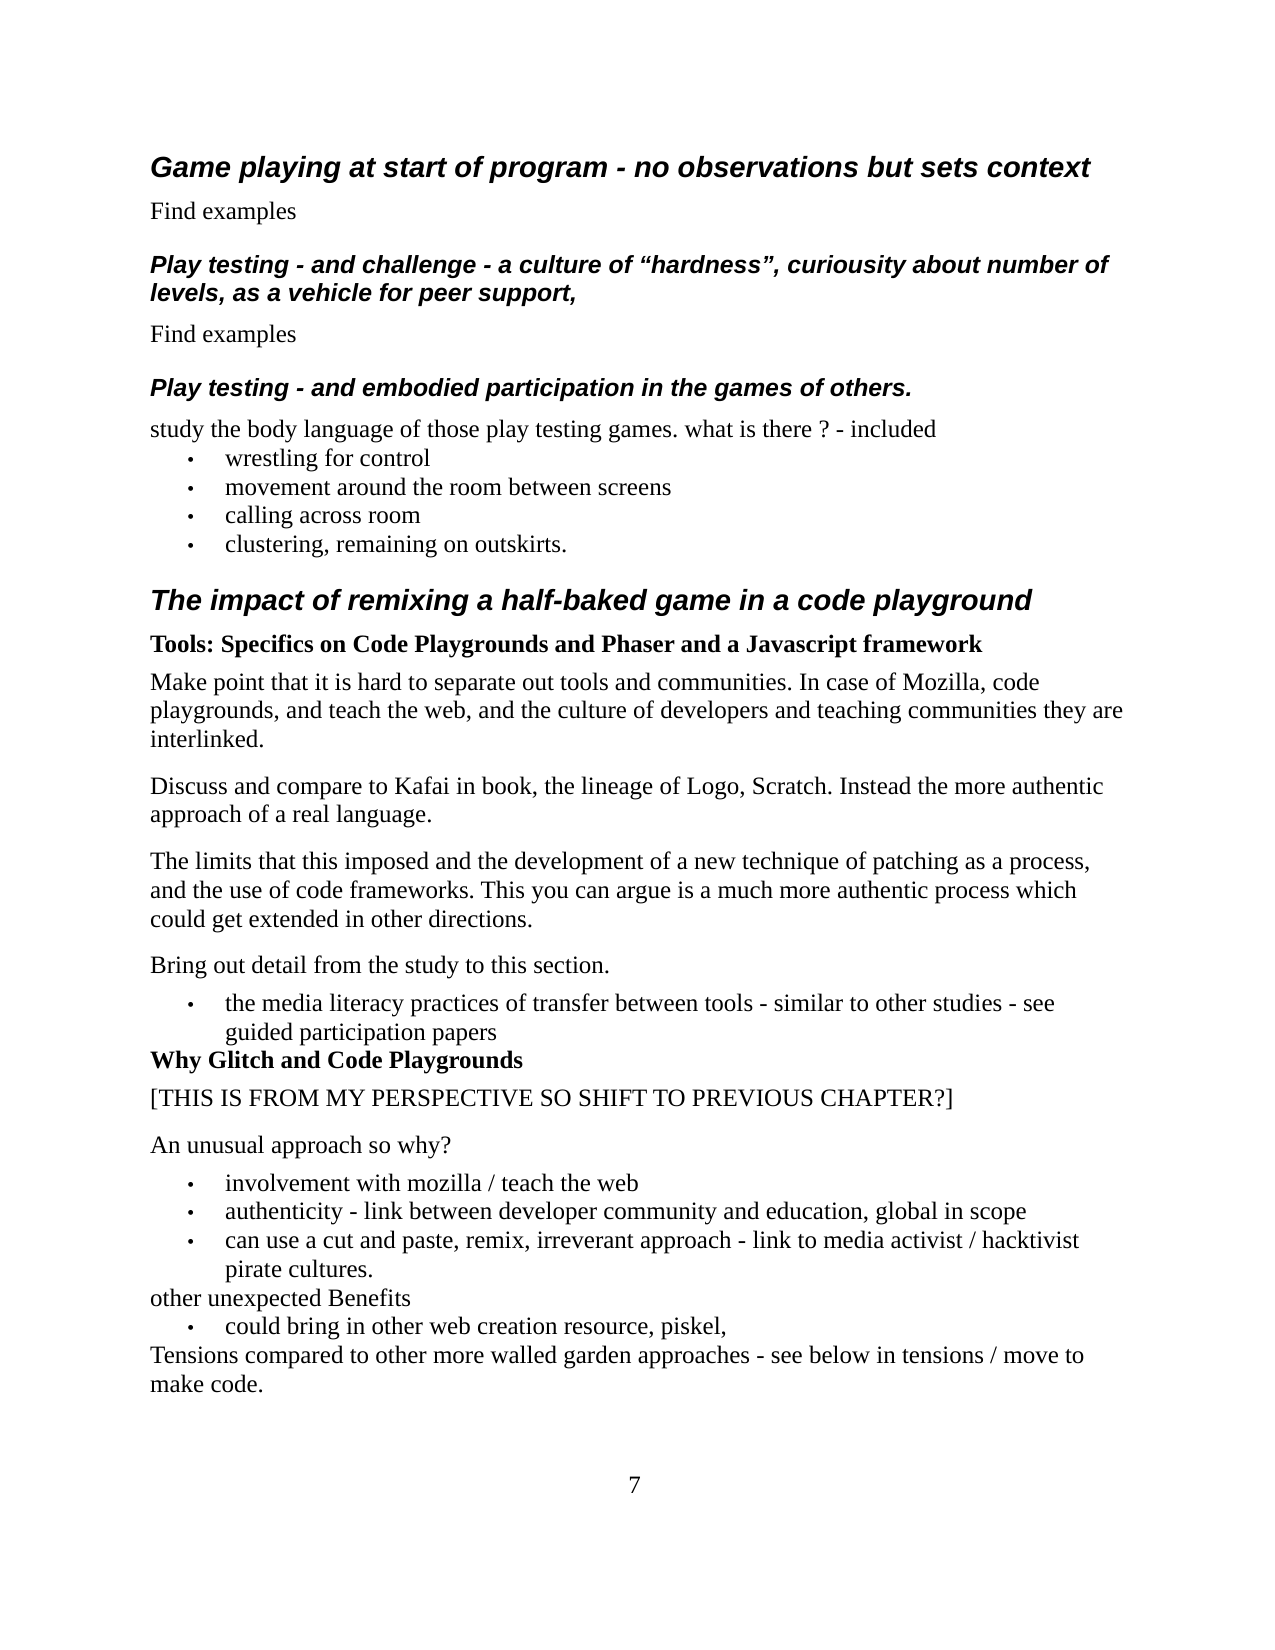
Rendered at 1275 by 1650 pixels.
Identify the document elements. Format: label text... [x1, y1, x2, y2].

list could bring in other web creation resource, piskel, [187, 1311, 1125, 1340]
list clustering, remaining on outskirts. [187, 529, 1125, 558]
subtitle Play testing - and embodied participation in the games of others. [150, 373, 1125, 402]
text Discuss and compare to Kafai in book, the lineage of Logo, Scratch. Instead the more authentic approach of a real language. [150, 771, 1125, 828]
text Tools: Specifics on Code Playgrounds and Phaser and a Javascript framework [150, 629, 1125, 658]
text study the body language of those play testing games. what is there ? - included [150, 414, 1125, 443]
text other unexpected Benefits [150, 1283, 1125, 1311]
list involvement with mozilla / teach the web [187, 1168, 1125, 1196]
text Bring out detail from the study to this section. [150, 950, 1125, 979]
subtitle Play testing - and challenge - a culture of “hardness”, curiousity about number of levels, as a vehicle for peer support, [150, 250, 1125, 307]
text Tensions compared to other more walled garden approaches - see below in tensions / move to make code. [150, 1340, 1125, 1398]
list can use a cut and paste, remix, irreverant approach - link to media activist / hacktivist pirate cultures. [187, 1225, 1125, 1283]
list authenticity - link between developer community and education, global in scope [187, 1196, 1125, 1225]
text The limits that this imposed and the development of a new technique of patching as a process, and the use of code frameworks. This you can argue is a much more authentic process which could get extended in other directions. [150, 846, 1125, 932]
list calling across room [187, 500, 1125, 529]
text Find examples [150, 196, 1125, 225]
text An unusual approach so why? [150, 1130, 1125, 1159]
list the media literacy practices of transfer between tools - similar to other studies - see guided participation papers [187, 988, 1125, 1046]
text Why Glitch and Code Playgrounds [150, 1046, 1125, 1074]
text Find examples [150, 319, 1125, 348]
text Make point that it is hard to separate out tools and communities. In case of Mozilla, code playgrounds, and teach the web, and the culture of developers and teaching communities they are interlinked. [150, 667, 1125, 753]
list movement around the room between screens [187, 472, 1125, 500]
subtitle The impact of remixing a half-baked game in a code playground [150, 583, 1125, 616]
subtitle Game playing at start of program - no observations but sets context [150, 150, 1125, 183]
text [THIS IS FROM MY PERSPECTIVE SO SHIFT TO PREVIOUS CHAPTER?] [150, 1083, 1125, 1112]
list wrestling for control [187, 443, 1125, 472]
